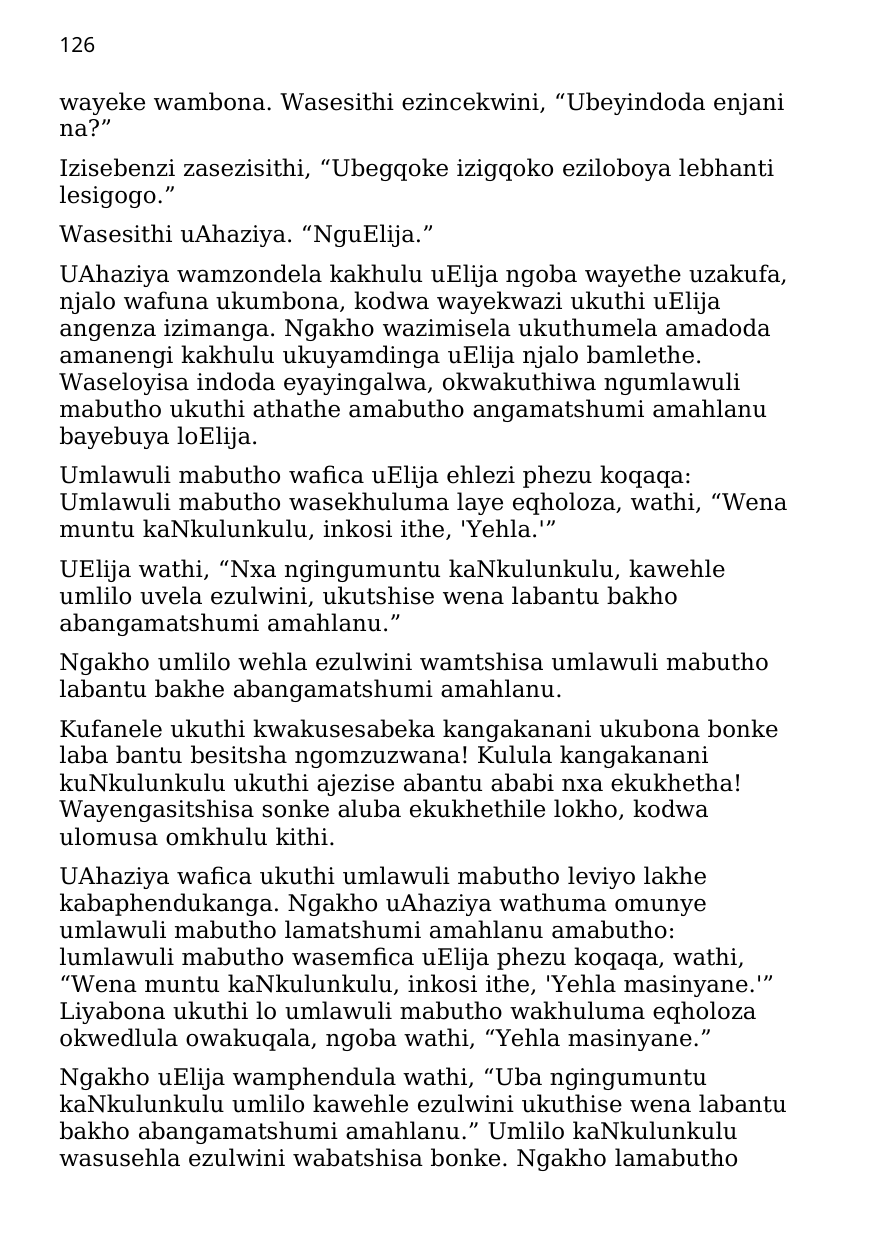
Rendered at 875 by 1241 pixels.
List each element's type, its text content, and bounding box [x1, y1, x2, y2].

text UElija wathi, “Nxa ngingumuntu kaNkulunkulu, kawehle umlilo uvela ezulwini, ukutshise wena labantu bakho abangamatshumi amahlanu.” [59, 556, 791, 637]
text UAhaziya wamzondela kakhulu uElija ngoba wayethe uzakufa, njalo wafuna ukumbona, kodwa wayekwazi ukuthi uElija angenza izimanga. Ngakho wazimisela ukuthumela amadoda amanengi kakhulu ukuyamdinga uElija njalo bamlethe. Waseloyisa indoda eyayingalwa, okwakuthiwa ngumlawuli mabutho ukuthi athathe amabutho angamatshumi amahlanu bayebuya loElija. [59, 261, 791, 450]
text Umlawuli mabutho wafica uElija ehlezi phezu koqaqa: Umlawuli mabutho wasekhuluma laye eqholoza, wathi, “Wena muntu kaNkulunkulu, inkosi ithe, 'Yehla.'” [59, 462, 791, 543]
text Wasesithi uAhaziya. “NguElija.” [59, 221, 791, 248]
text Kufanele ukuthi kwakusesabeka kangakanani ukubona bonke laba bantu besitsha ngomzuzwana! Kulula kangakanani kuNkulunkulu ukuthi ajezise abantu ababi nxa ekukhetha! Wayengasitshisa sonke aluba ekukhethile lokho, kodwa ulomusa omkhulu kithi. [59, 716, 791, 850]
text Izisebenzi zasezisithi, “Ubegqoke izigqoko eziloboya lebhanti lesigogo.” [59, 155, 791, 209]
text Ngakho umlilo wehla ezulwini wamtshisa umlawuli mabutho labantu bakhe abangamatshumi amahlanu. [59, 649, 791, 703]
text Ngakho uElija wamphendula wathi, “Uba ngingumuntu kaNkulunkulu umlilo kawehle ezulwini ukuthise wena labantu bakho abangamatshumi amahlanu.” Umlilo kaNkulunkulu wasusehla ezulwini wabatshisa bonke. Ngakho lamabutho [59, 1064, 791, 1172]
text UAhaziya wafica ukuthi umlawuli mabutho leviyo lakhe kabaphendukanga. Ngakho uAhaziya wathuma omunye umlawuli mabutho lamatshumi amahlanu amabutho: lumlawuli mabutho wasemfica uElija phezu koqaqa, wathi, “Wena muntu kaNkulunkulu, inkosi ithe, 'Yehla masinyane.'” Liyabona ukuthi lo umlawuli mabutho wakhuluma eqholoza okwedlula owakuqala, ngoba wathi, “Yehla masinyane.” [59, 863, 791, 1052]
text wayeke wambona. Wasesithi ezincekwini, “Ubeyindoda enjani na?” [59, 88, 791, 142]
